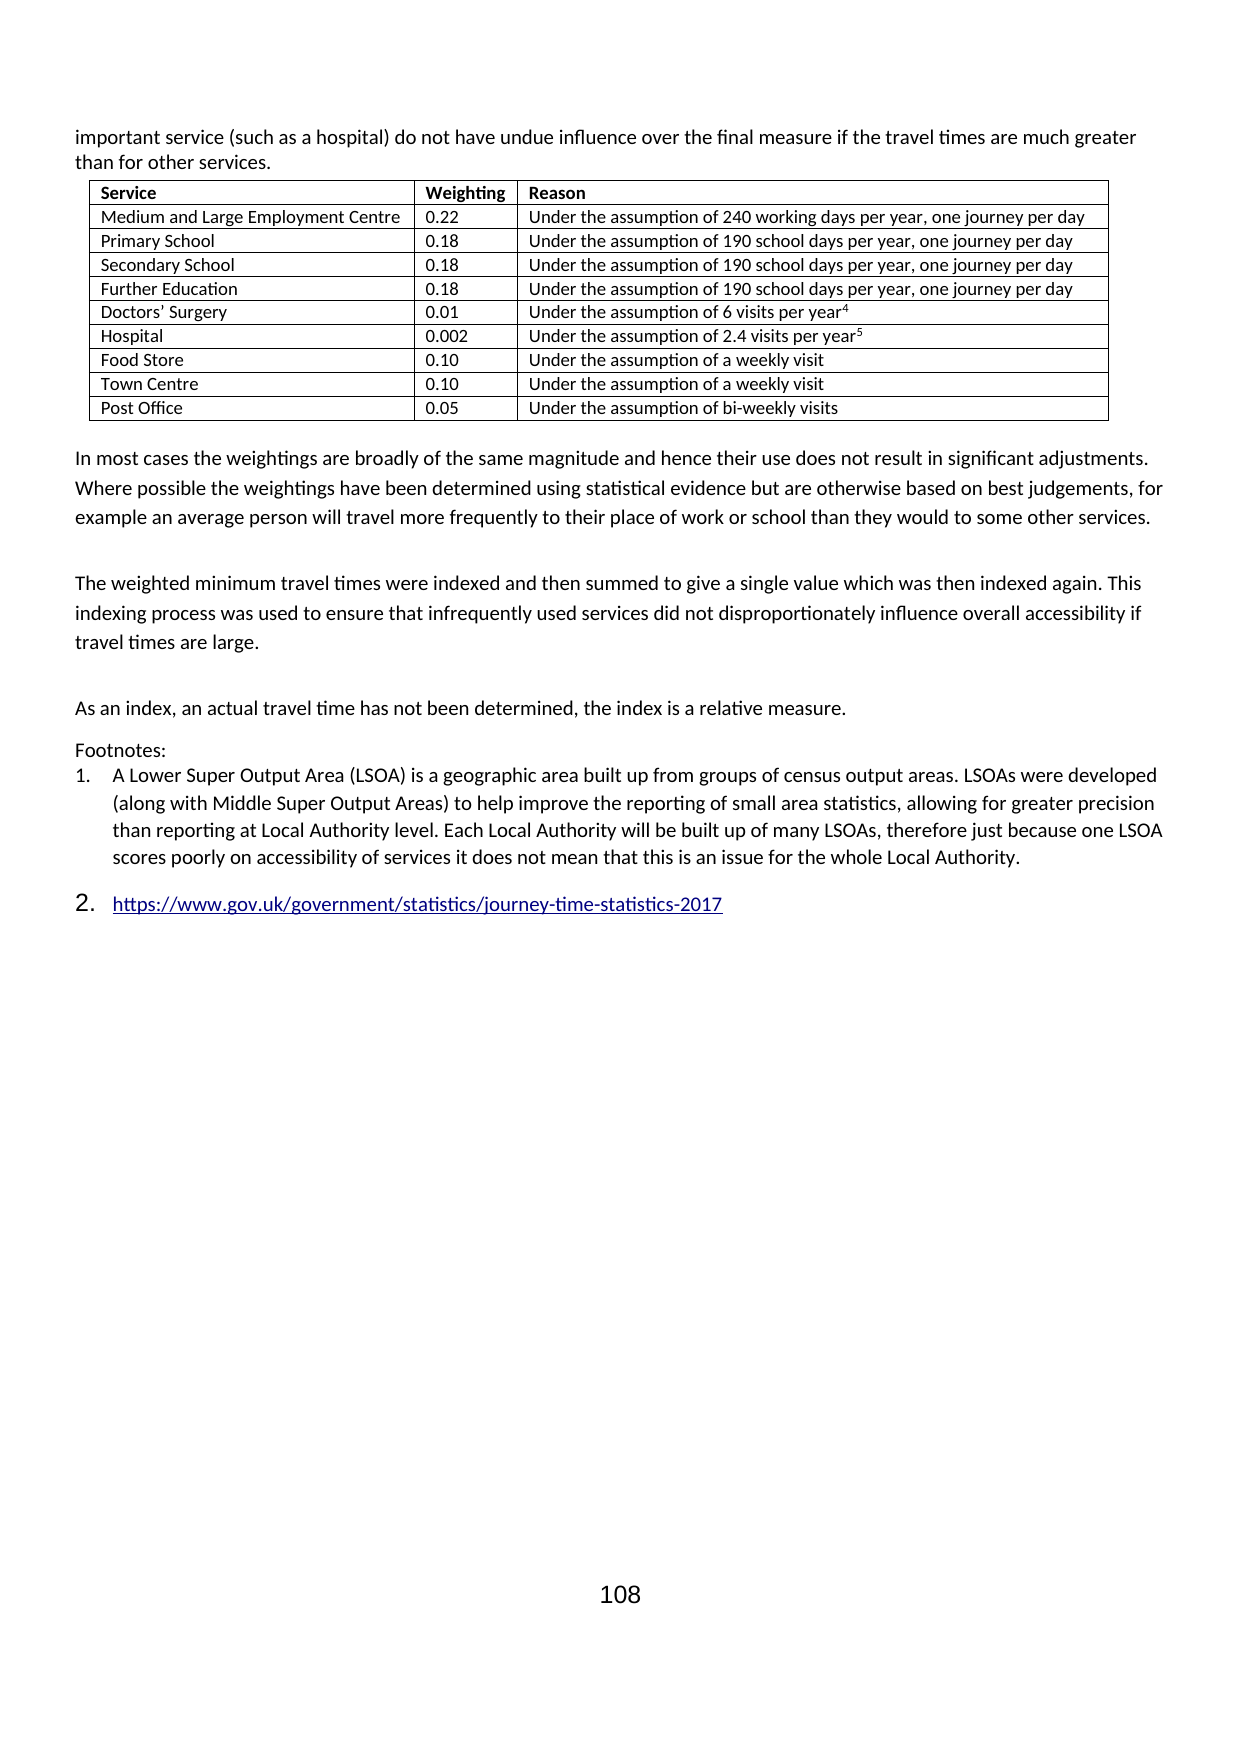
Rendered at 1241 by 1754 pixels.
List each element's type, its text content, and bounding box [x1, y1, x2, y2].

text The weighted minimum travel times were indexed and then summed to give a single value which was then indexed again. This indexing process was used to ensure that infrequently used services did not disproportionately influence overall accessibility if travel times are large. [75, 571, 1165, 654]
table_header Weighting [415, 181, 517, 204]
table_cell Further Education [90, 277, 414, 300]
table_cell 0.10 [415, 349, 517, 372]
table_cell Under the assumption of 2.4 visits per year5 [518, 325, 1108, 348]
table_header Reason [518, 181, 1108, 204]
table_header Service [90, 181, 414, 204]
table_cell Medium and Large Employment Centre [90, 205, 414, 228]
table_cell Under the assumption of 190 school days per year, one journey per day [518, 229, 1108, 252]
table_cell Under the assumption of a weekly visit [518, 373, 1108, 396]
text Footnotes: [75, 737, 1165, 763]
table_cell 0.18 [415, 229, 517, 252]
table_cell Under the assumption of 6 visits per year4 [518, 301, 1108, 324]
table_cell Post Office [90, 397, 414, 419]
list A Lower Super Output Area (LSOA) is a geographic area built up from groups of census output areas. LSOAs were developed (along with Middle Super Output Areas) to help improve the reporting of small area statistics, allowing for greater precision than reporting at Local Authority level. Each Local Authority will be built up of many LSOAs, therefore just because one LSOA scores poorly on accessibility of services it does not mean that this is an issue for the whole Local Authority. [75, 763, 1165, 869]
table_cell 0.01 [415, 301, 517, 324]
table_cell Primary School [90, 229, 414, 252]
text In most cases the weightings are broadly of the same magnitude and hence their use does not result in significant adjustments. Where possible the weightings have been determined using statistical evidence but are otherwise based on best judgements, for example an average person will travel more frequently to their place of work or school than they would to some other services. [75, 446, 1165, 529]
table_cell 0.18 [415, 277, 517, 300]
table_cell Under the assumption of 190 school days per year, one journey per day [518, 277, 1108, 300]
table_cell Under the assumption of 240 working days per year, one journey per day [518, 205, 1108, 228]
table_cell 0.05 [415, 397, 517, 419]
table_cell 0.10 [415, 373, 517, 396]
table_cell Food Store [90, 349, 414, 372]
table_cell Doctors’ Surgery [90, 301, 414, 324]
text As an index, an actual travel time has not been determined, the index is a relative measure. [75, 696, 1165, 721]
table_cell 0.002 [415, 325, 517, 348]
table_cell 0.22 [415, 205, 517, 228]
list https://www.gov.uk/government/statistics/journey-time-statistics-2017 [75, 888, 1165, 917]
table_cell Hospital [90, 325, 414, 348]
table_cell 0.18 [415, 253, 517, 276]
table_cell Under the assumption of a weekly visit [518, 349, 1108, 372]
table_cell Under the assumption of 190 school days per year, one journey per day [518, 253, 1108, 276]
text important service (such as a hospital) do not have undue influence over the final measure if the travel times are much greater than for other services. [75, 124, 1165, 175]
table_cell Under the assumption of bi-weekly visits [518, 397, 1108, 419]
table_cell Town Centre [90, 373, 414, 396]
table_cell Secondary School [90, 253, 414, 276]
